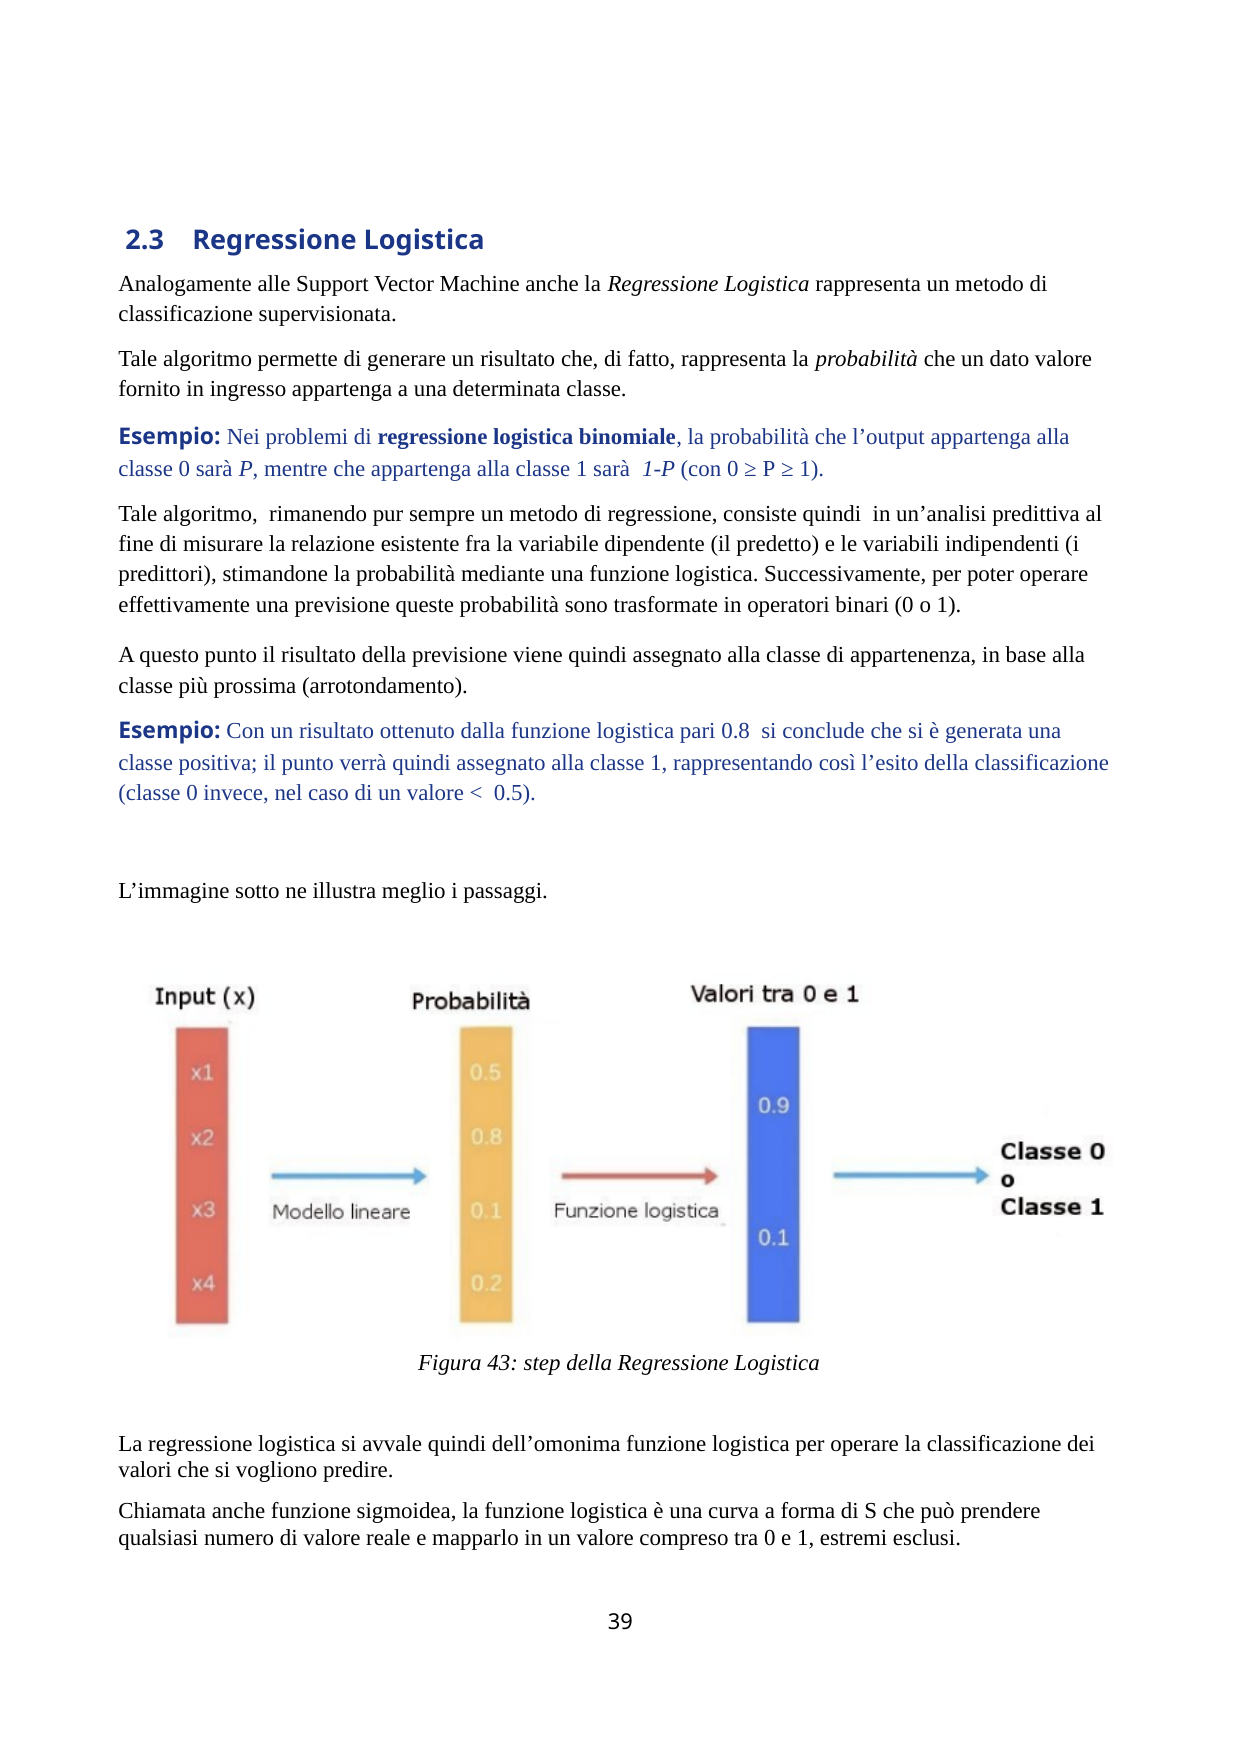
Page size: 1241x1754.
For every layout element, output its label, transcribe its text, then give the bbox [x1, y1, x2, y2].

text Figura 43: step della Regressione Logistica [118, 1342, 1122, 1375]
text Analogamente alle Support Vector Machine anche la Regressione Logistica rappresenta un metodo di classificazione supervisionata. [118, 270, 1122, 327]
text La regressione logistica si avvale quindi dell’omonima funzione logistica per operare la classificazione dei valori che si vogliono predire. [118, 1430, 1122, 1483]
text Esempio: Con un risultato ottenuto dalla funzione logistica pari 0.8 si conclude che si è generata una classe positiva; il punto verrà quindi assegnato alla classe 1, rappresentando così l’esito della classificazione (classe 0 invece, nel caso di un valore < 0.5). [118, 714, 1122, 805]
text Tale algoritmo, rimanendo pur sempre un metodo di regressione, consiste quindi in un’analisi predittiva al fine di misurare la relazione esistente fra la variabile dipendente (il predetto) e le variabili indipendenti (i predittori), stimandone la probabilità mediante una funzione logistica. Successivamente, per poter operare effettivamente una previsione queste probabilità sono trasformate in operatori binari (0 o 1). [118, 500, 1122, 617]
text A questo punto il risultato della previsione viene quindi assegnato alla classe di appartenenza, in base alla classe più prossima (arrotondamento). [118, 641, 1122, 698]
subtitle Regressione Logistica [118, 221, 1122, 258]
text Tale algoritmo permette di generare un risultato che, di fatto, rappresenta la probabilità che un dato valore fornito in ingresso appartenga a una determinata classe. [118, 345, 1122, 402]
text Esempio: Nei problemi di regressione logistica binomiale, la probabilità che l’output appartenga alla classe 0 sarà P, mentre che appartenga alla classe 1 sarà 1-P (con 0 ≥ P ≥ 1). [118, 420, 1122, 482]
text L’immagine sotto ne illustra meglio i passaggi. [118, 877, 1122, 903]
picture [118, 955, 1123, 1342]
text Chiamata anche funzione sigmoidea, la funzione logistica è una curva a forma di S che può prendere qualsiasi numero di valore reale e mapparlo in un valore compreso tra 0 e 1, estremi esclusi. [118, 1497, 1122, 1550]
